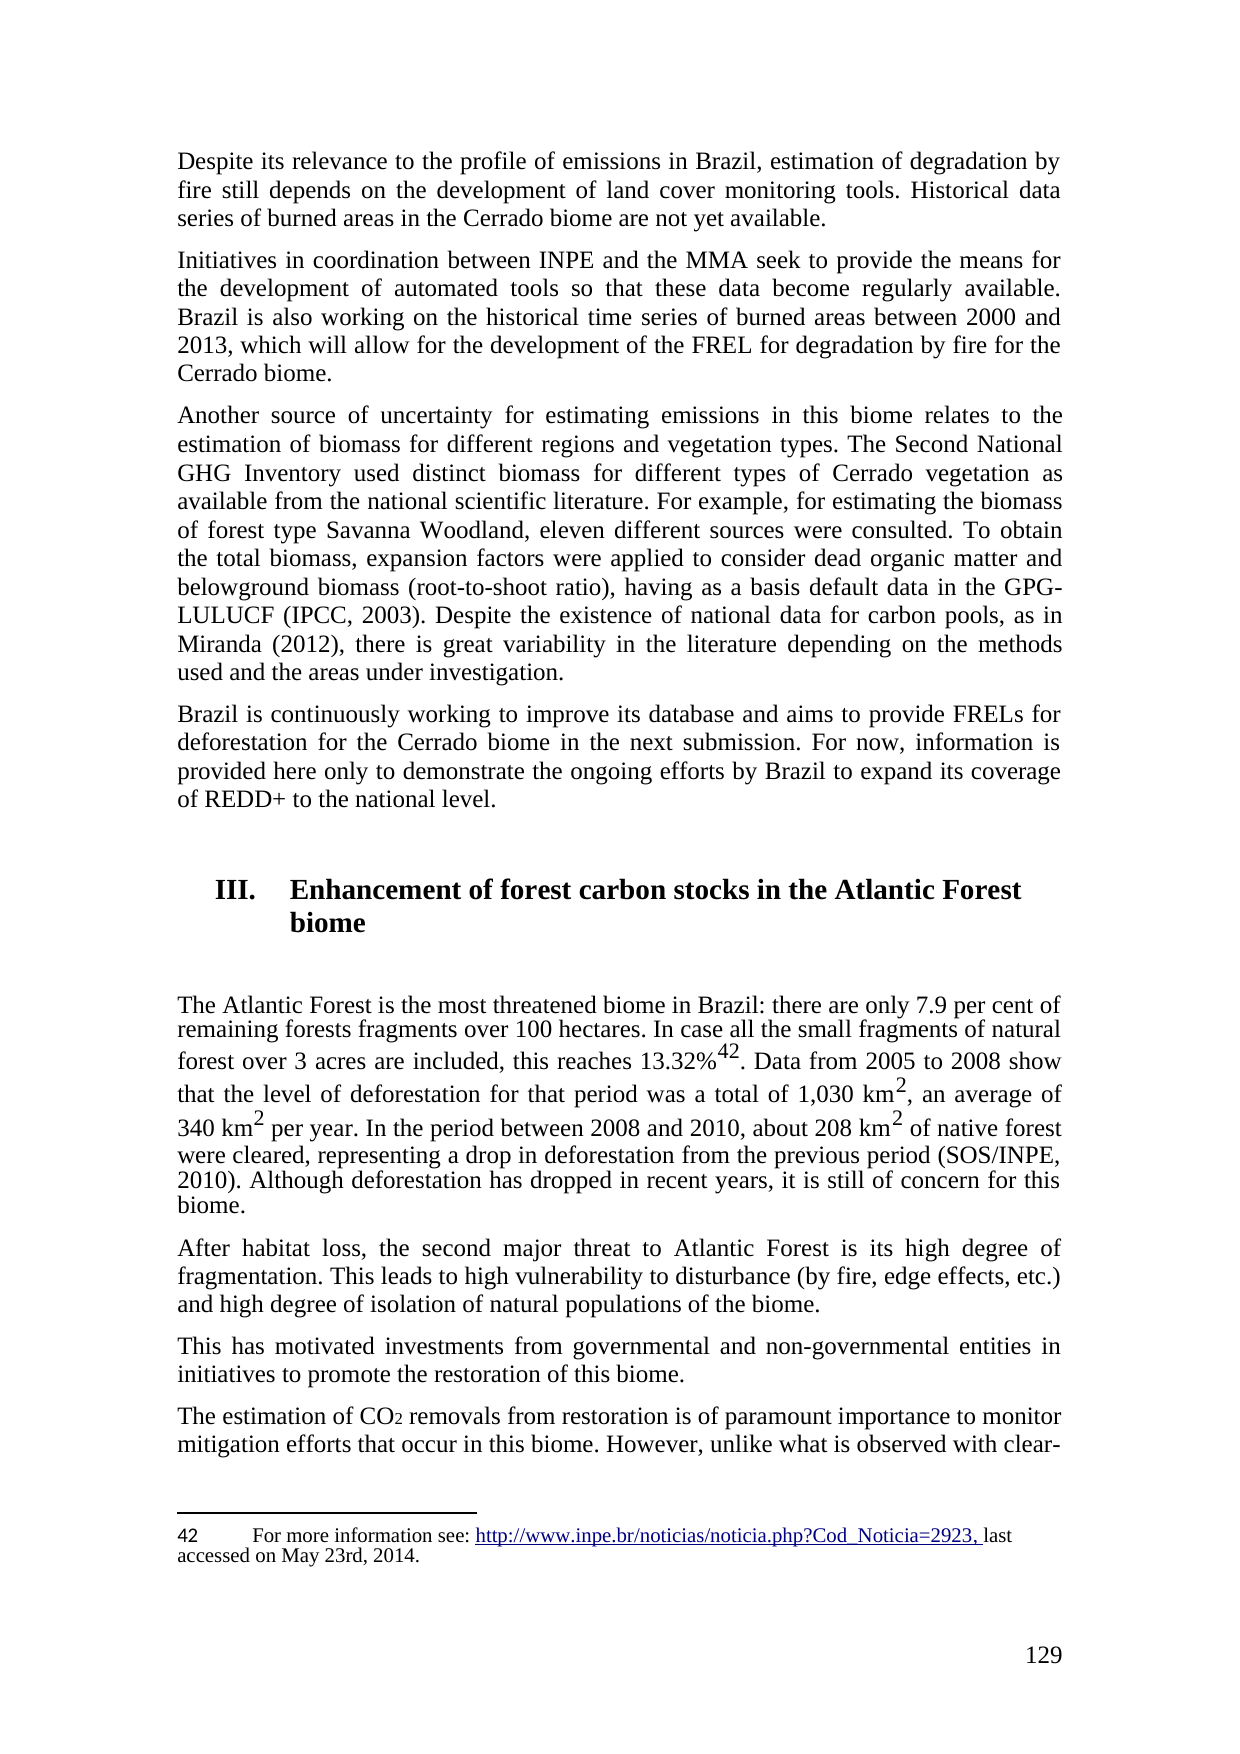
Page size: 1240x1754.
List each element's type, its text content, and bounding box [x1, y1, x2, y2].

text The Atlantic Forest is the most threatened biome in Brazil: there are only 7.9 per cent of remaining forests fragments over 100 hectares. In case all the small fragments of natural forest over 3 acres are included, this reaches 13.32%42. Data from 2005 to 2008 show that the level of deforestation for that period was a total of 1,030 km2, an average of 340 km2 per year. In the period between 2008 and 2010, about 208 km2 of native forest were cleared, representing a drop in deforestation from the previous period (SOS/INPE, 2010). Although deforestation has dropped in recent years, it is still of concern for this biome. [177, 993, 1062, 1219]
text After habitat loss, the second major threat to Atlantic Forest is its high degree of fragmentation. This leads to high vulnerability to disturbance (by fire, edge effects, etc.) and high degree of isolation of natural populations of the biome. [177, 1234, 1062, 1318]
text Another source of uncertainty for estimating emissions in this biome relates to the estimation of biomass for different regions and vegetation types. The Second National GHG Inventory used distinct biomass for different types of Cerrado vegetation as available from the national scientific literature. For example, for estimating the biomass of forest type Savanna Woodland, eleven different sources were consulted. To obtain the total biomass, expansion factors were applied to consider dead organic matter and belowground biomass (root-to-shoot ratio), having as a basis default data in the GPG-LULUCF (IPCC, 2003). Despite the existence of national data for carbon pools, as in Miranda (2012), there is great variability in the literature depending on the methods used and the areas under investigation. [177, 401, 1064, 686]
text Despite its relevance to the profile of emissions in Brazil, estimation of degradation by fire still depends on the development of land cover monitoring tools. Historical data series of burned areas in the Cerrado biome are not yet available. [177, 147, 1062, 232]
text This has motivated investments from governmental and non-governmental entities in initiatives to promote the restoration of this biome. [177, 1332, 1062, 1388]
text 129 [1025, 1641, 1089, 1669]
list Enhancement of forest carbon stocks in the Atlantic Forest biome [214, 873, 1062, 939]
text Brazil is continuously working to improve its database and aims to provide FRELs for deforestation for the Cerrado biome in the next submission. For now, information is provided here only to demonstrate the ongoing efforts by Brazil to expand its coverage of REDD+ to the national level. [177, 700, 1062, 813]
text The estimation of CO2 removals from restoration is of paramount importance to monitor mitigation efforts that occur in this biome. However, unlike what is observed with clear- [177, 1402, 1062, 1458]
text Initiatives in coordination between INPE and the MMA seek to provide the means for the development of automated tools so that these data become regularly available. Brazil is also working on the historical time series of burned areas between 2000 and 2013, which will allow for the development of the FREL for degradation by fire for the Cerrado biome. [177, 246, 1062, 387]
list For more information see: http://www.inpe.br/noticias/noticia.php?Cod_Noticia=2923, last accessed on May 23rd, 2014. [177, 1526, 1058, 1567]
